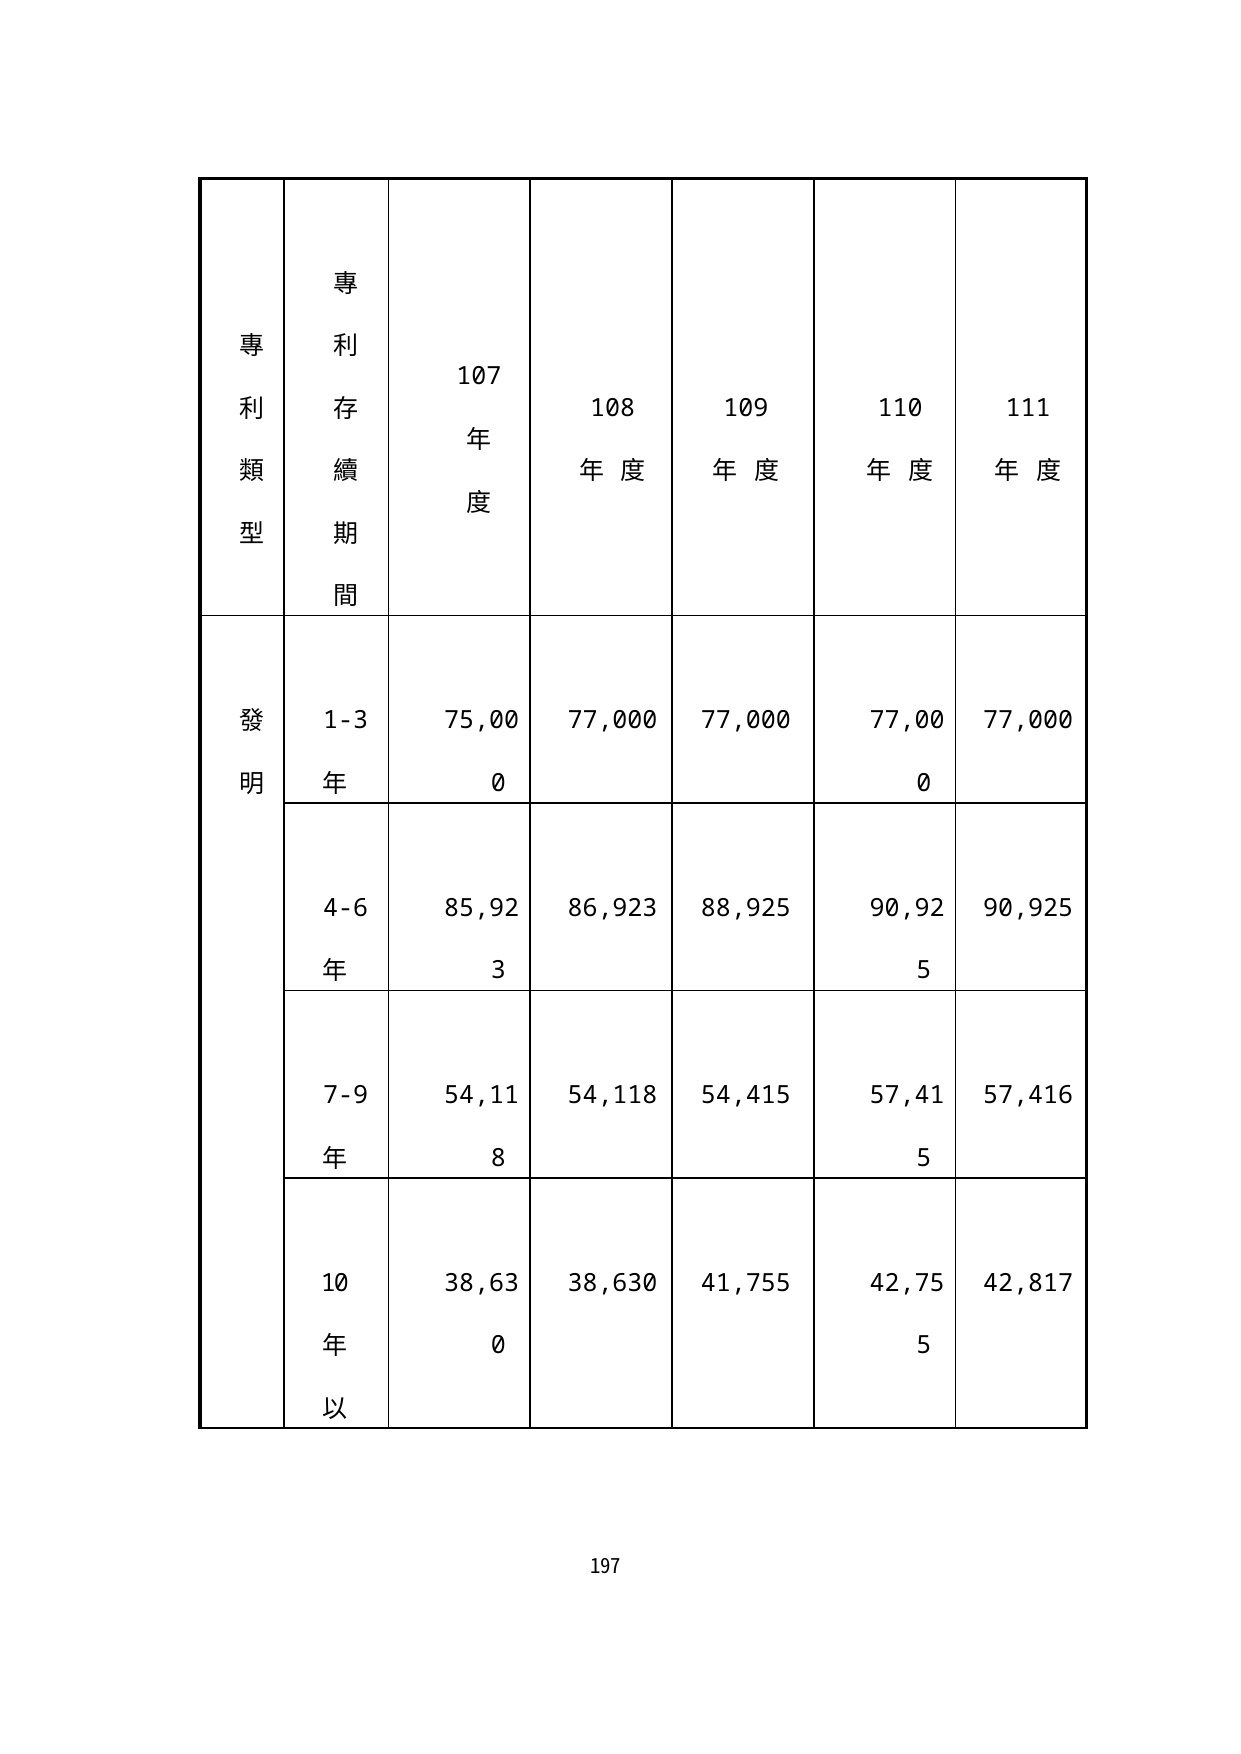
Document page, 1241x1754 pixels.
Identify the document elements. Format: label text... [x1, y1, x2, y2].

table_cell 54,118 [389, 991, 529, 1177]
table_cell 86,923 [531, 804, 671, 990]
table_header 111年度 [956, 180, 1085, 615]
table_header 專利存續期間 [285, 180, 388, 615]
table_header 110年度 [815, 180, 955, 615]
table_cell 57,416 [956, 991, 1085, 1177]
table_cell 57,415 [815, 991, 955, 1177]
table_cell 42,817 [956, 1179, 1085, 1427]
table_cell 10年以 [285, 1179, 388, 1427]
table_cell 75,000 [389, 616, 529, 802]
table_cell 77,000 [815, 616, 955, 802]
table_cell 90,925 [956, 804, 1085, 990]
table_cell 41,755 [673, 1179, 813, 1427]
table_header 專利類型 [202, 180, 283, 615]
table_cell 1-3年 [285, 616, 388, 802]
table_cell 90,925 [815, 804, 955, 990]
table_cell 77,000 [956, 616, 1085, 802]
table_cell 7-9年 [285, 991, 388, 1177]
table_header 109年度 [673, 180, 813, 615]
table_cell 88,925 [673, 804, 813, 990]
table_cell 54,118 [531, 991, 671, 1177]
table_header 107年度 [389, 180, 529, 615]
table_cell 38,630 [389, 1179, 529, 1427]
table_cell 42,755 [815, 1179, 955, 1427]
table_cell 77,000 [673, 616, 813, 802]
table_cell 38,630 [531, 1179, 671, 1427]
table_cell 77,000 [531, 616, 671, 802]
table_cell 85,923 [389, 804, 529, 990]
table_header 108年度 [531, 180, 671, 615]
table_cell 發明 [202, 616, 283, 1427]
table_cell 54,415 [673, 991, 813, 1177]
table_cell 4-6年 [285, 804, 388, 990]
